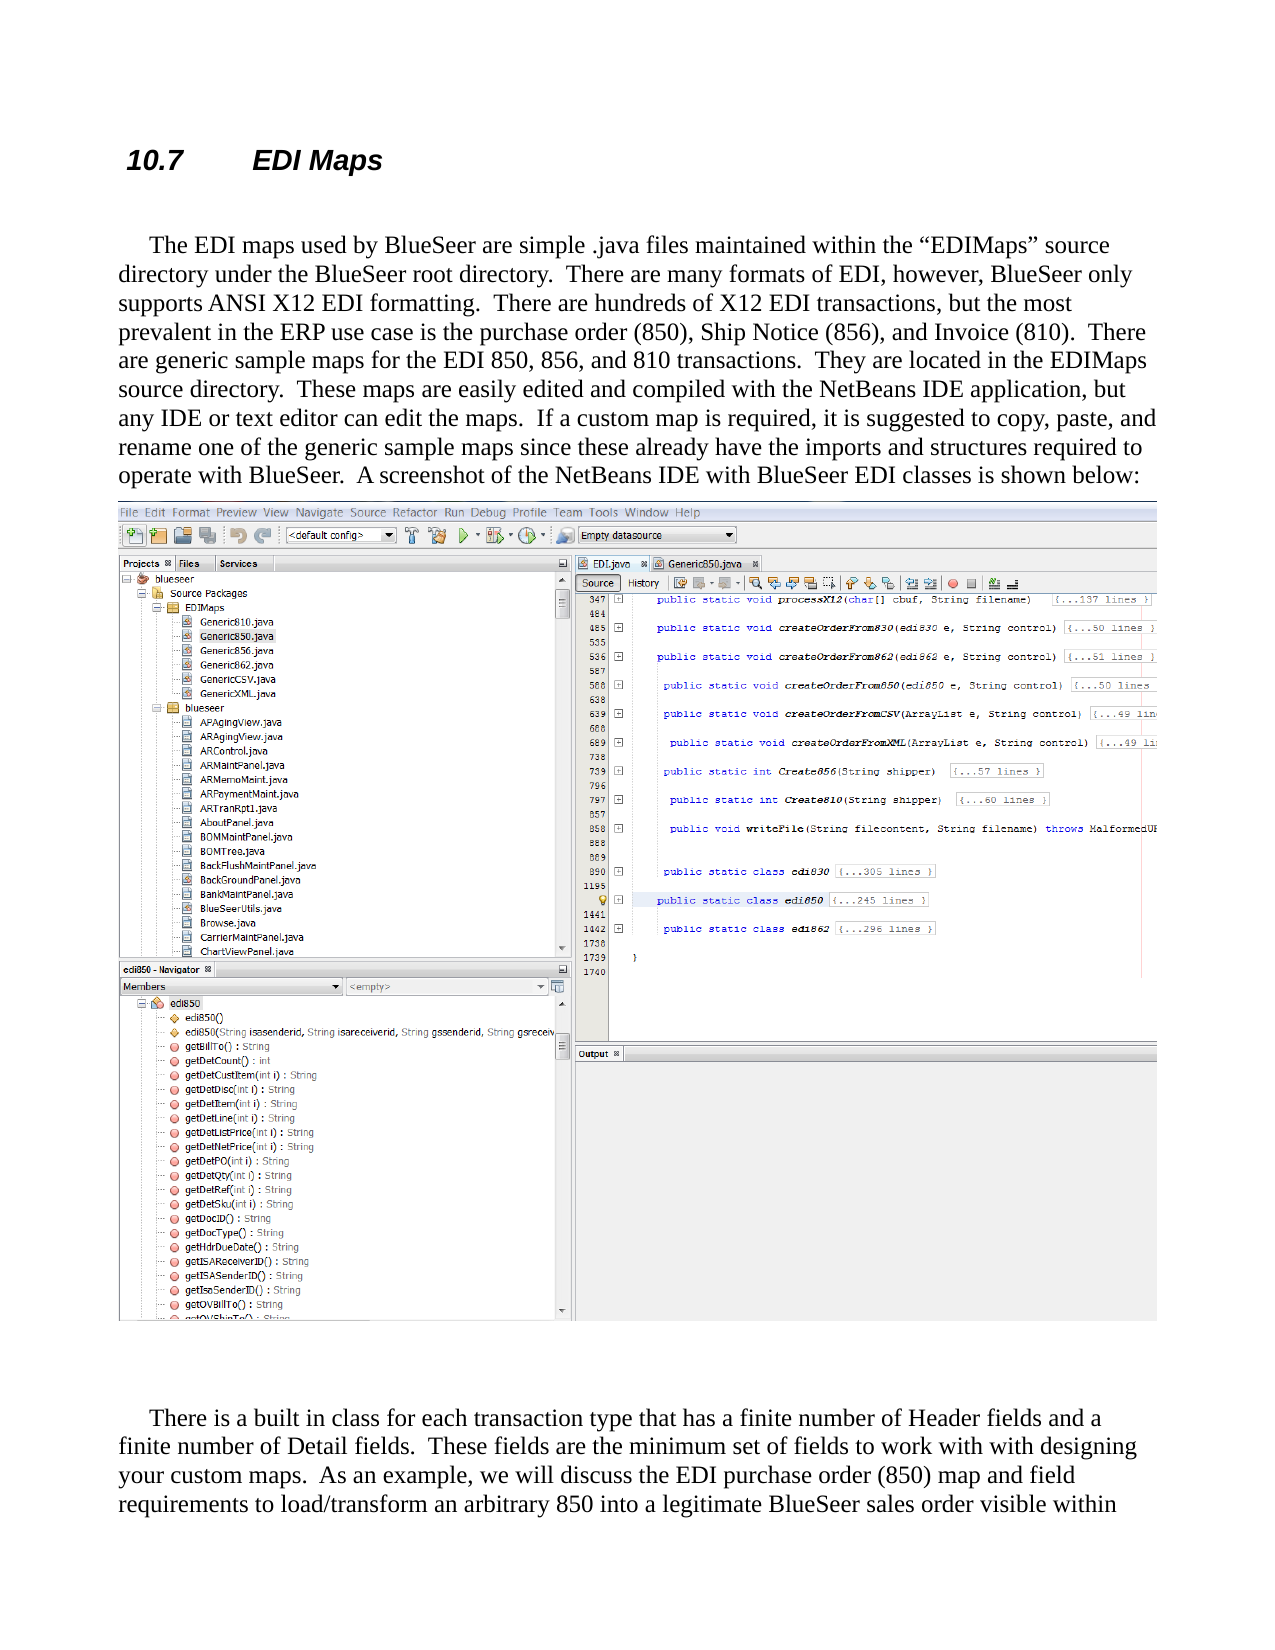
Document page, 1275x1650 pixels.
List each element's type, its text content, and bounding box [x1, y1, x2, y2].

text The EDI maps used by BlueSeer are simple .java files maintained within the “EDIMaps” source directory under the BlueSeer root directory. There are many formats of EDI, however, BlueSeer only supports ANSI X12 EDI formatting. There are hundreds of X12 EDI transactions, but the most prevalent in the ERP use case is the purchase order (850), Ship Notice (856), and Invoice (810). There are generic sample maps for the EDI 850, 856, and 810 transactions. They are located in the EDIMaps source directory. These maps are easily edited and compiled with the NetBeans IDE application, but any IDE or text editor can edit the maps. If a custom map is required, it is suggested to copy, paste, and rename one of the generic sample maps since these already have the imports and structures required to operate with BlueSeer. A screenshot of the NetBeans IDE with BlueSeer EDI classes is shown below: [118, 230, 1157, 489]
text There is a built in class for each transaction type that has a finite number of Header fields and a finite number of Detail fields. These fields are the minimum set of fields to work with with designing your custom maps. As an example, we will discuss the EDI purchase order (850) map and field requirements to load/transform an arbitrary 850 into a legitimate BlueSeer sales order visible within [118, 1403, 1157, 1518]
subtitle EDI Maps [118, 143, 1157, 177]
picture [118, 501, 1157, 1321]
